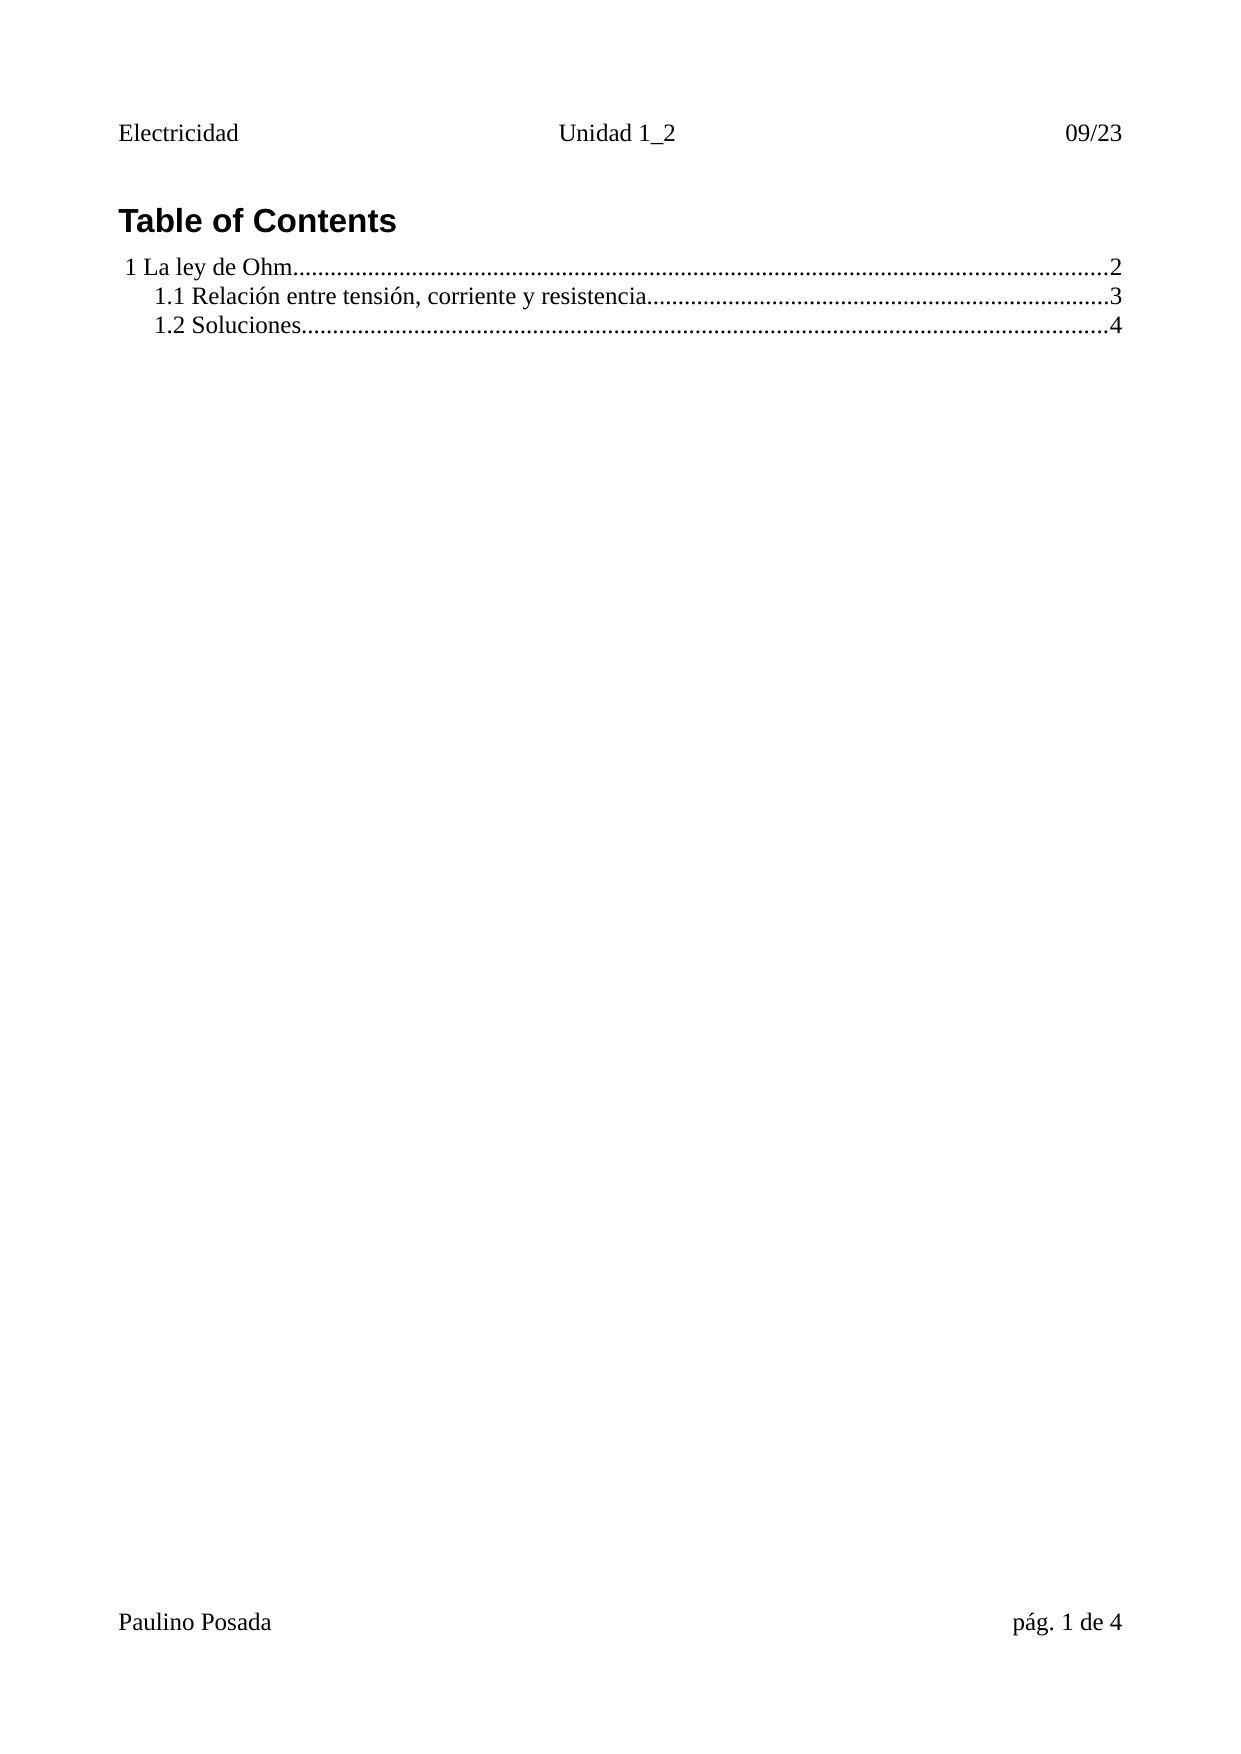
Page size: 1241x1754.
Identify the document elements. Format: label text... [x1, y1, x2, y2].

subtitle Table of Contents [118, 201, 1122, 240]
text 1 La ley de Ohm 2 [118, 252, 1122, 281]
text 1.2 Soluciones 4 [148, 310, 1122, 338]
text 1.1 Relación entre tensión, corriente y resistencia 3 [148, 281, 1122, 310]
